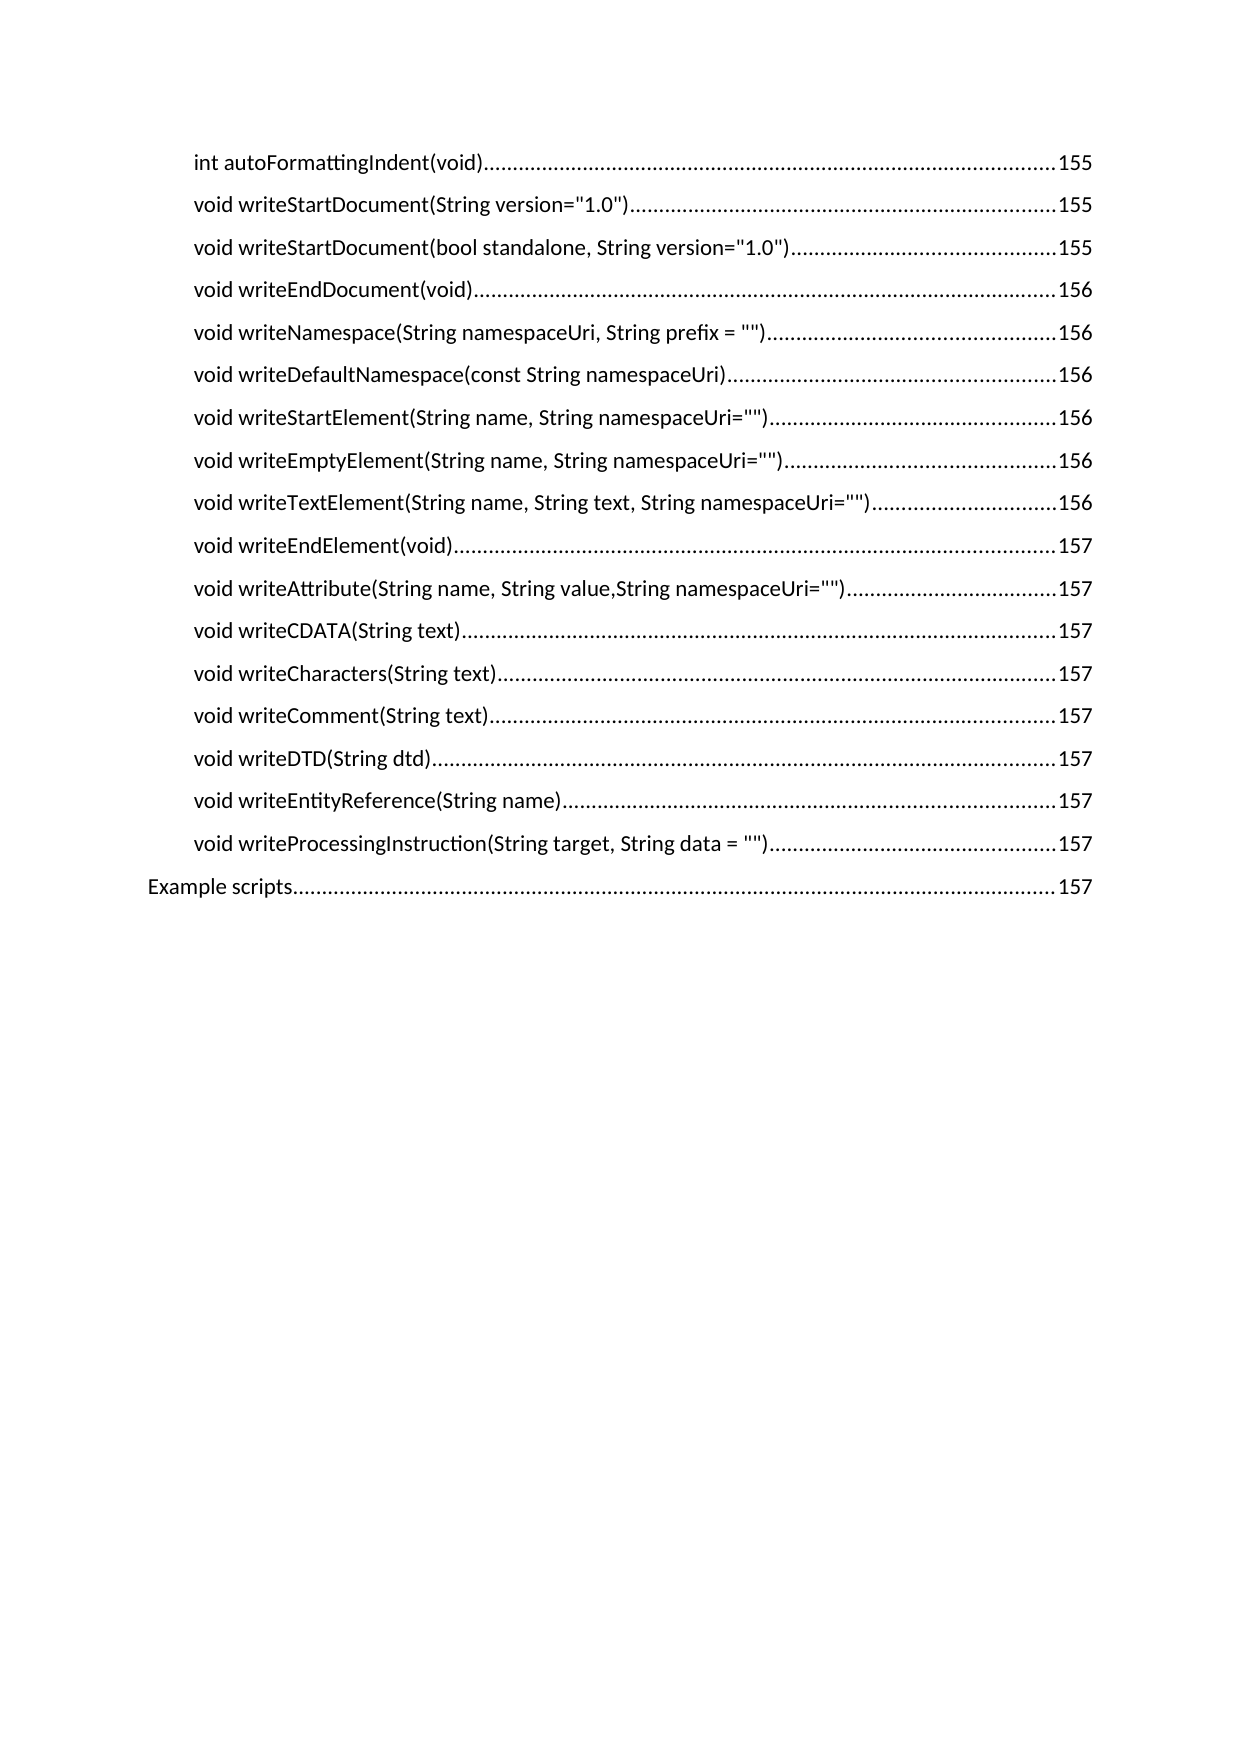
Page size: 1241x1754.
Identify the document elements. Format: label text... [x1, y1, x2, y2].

text Example scripts 157 [148, 872, 1093, 900]
text int autoFormattingIndent(void) 155 [193, 148, 1093, 176]
text void writeEndDocument(void) 156 [193, 275, 1093, 303]
text void writeCDATA(String text) 157 [193, 616, 1093, 644]
text void writeEntityReference(String name) 157 [193, 787, 1093, 815]
text void writeDefaultNamespace(const String namespaceUri) 156 [193, 361, 1093, 389]
text void writeEmptyElement(String name, String namespaceUri="") 156 [193, 446, 1093, 474]
text void writeStartDocument(bool standalone, String version="1.0") 155 [193, 233, 1093, 261]
text void writeCharacters(String text) 157 [193, 659, 1093, 687]
text void writeProcessingInstruction(String target, String data = "") 157 [193, 829, 1093, 857]
text void writeDTD(String dtd) 157 [193, 744, 1093, 772]
text void writeStartElement(String name, String namespaceUri="") 156 [193, 403, 1093, 431]
text void writeComment(String text) 157 [193, 701, 1093, 729]
text void writeTextElement(String name, String text, String namespaceUri="") 156 [193, 488, 1093, 516]
text void writeEndElement(void) 157 [193, 531, 1093, 559]
text void writeAttribute(String name, String value,String namespaceUri="") 157 [193, 574, 1093, 602]
text void writeNamespace(String namespaceUri, String prefix = "") 156 [193, 318, 1093, 346]
text void writeStartDocument(String version="1.0") 155 [193, 190, 1093, 218]
